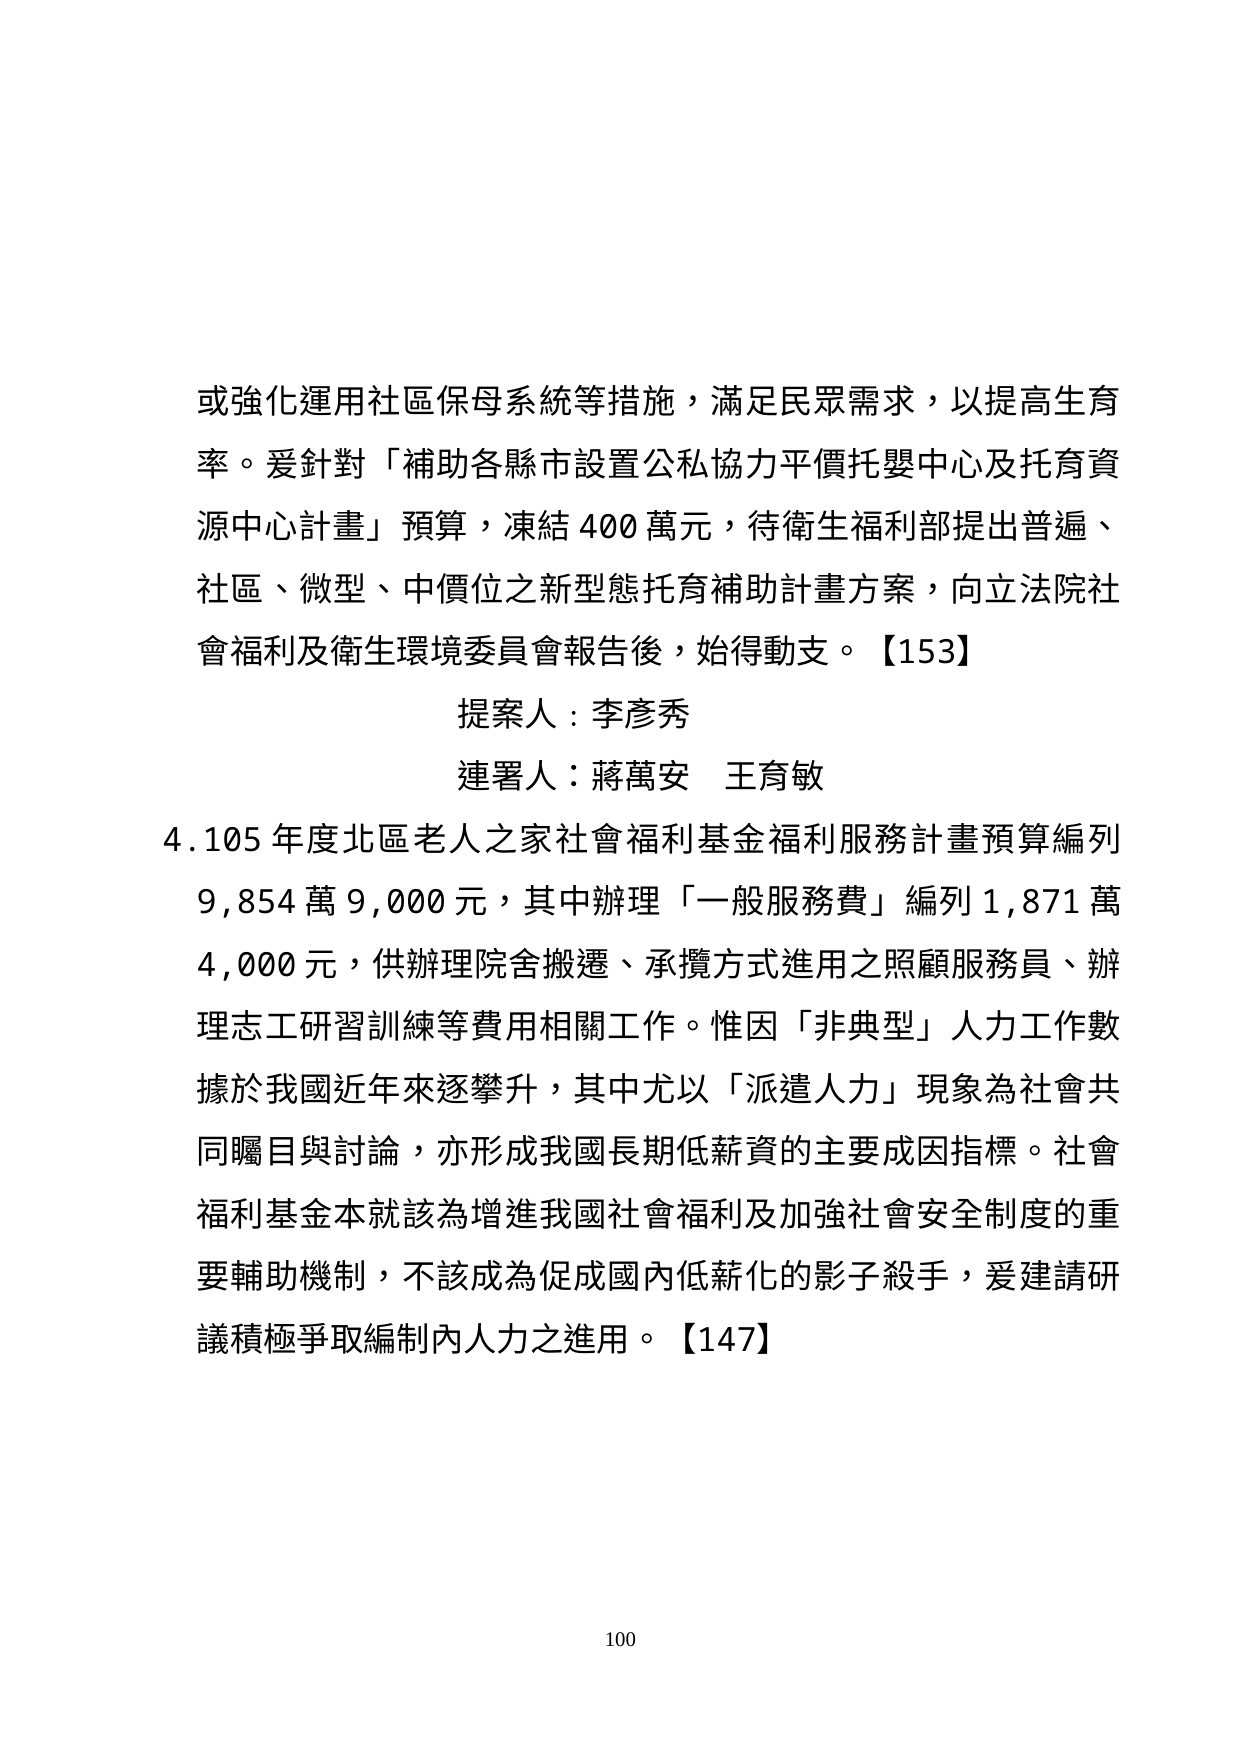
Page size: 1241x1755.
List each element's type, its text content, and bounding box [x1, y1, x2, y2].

text 提案人﹕李彥秀 [236, 670, 1122, 733]
text 4.105年度北區老人之家社會福利基金福利服務計畫預算編列9,854萬9,000元，其中辦理「一般服務費」編列1,871萬4,000元，供辦理院舍搬遷、承攬方式進用之照顧服務員、辦理志工研習訓練等費用相關工作。惟因「非典型」人力工作數據於我國近年來逐攀升，其中尤以「派遣人力」現象為社會共同矚目與討論，亦形成我國長期低薪資的主要成因指標。社會福利基金本就該為增進我國社會福利及加強社會安全制度的重要輔助機制，不該成為促成國內低薪化的影子殺手，爰建請研議積極爭取編制內人力之進用。【147】 [162, 795, 1122, 1358]
text 或強化運用社區保母系統等措施，滿足民眾需求，以提高生育率。爰針對「補助各縣市設置公私協力平價托嬰中心及托育資源中心計畫」預算，凍結400萬元，待衛生福利部提出普遍、社區、微型、中價位之新型態托育補助計畫方案，向立法院社會福利及衛生環境委員會報告後，始得動支。【153】 [162, 358, 1122, 670]
text 連署人：蔣萬安 王育敏 [236, 733, 1122, 795]
